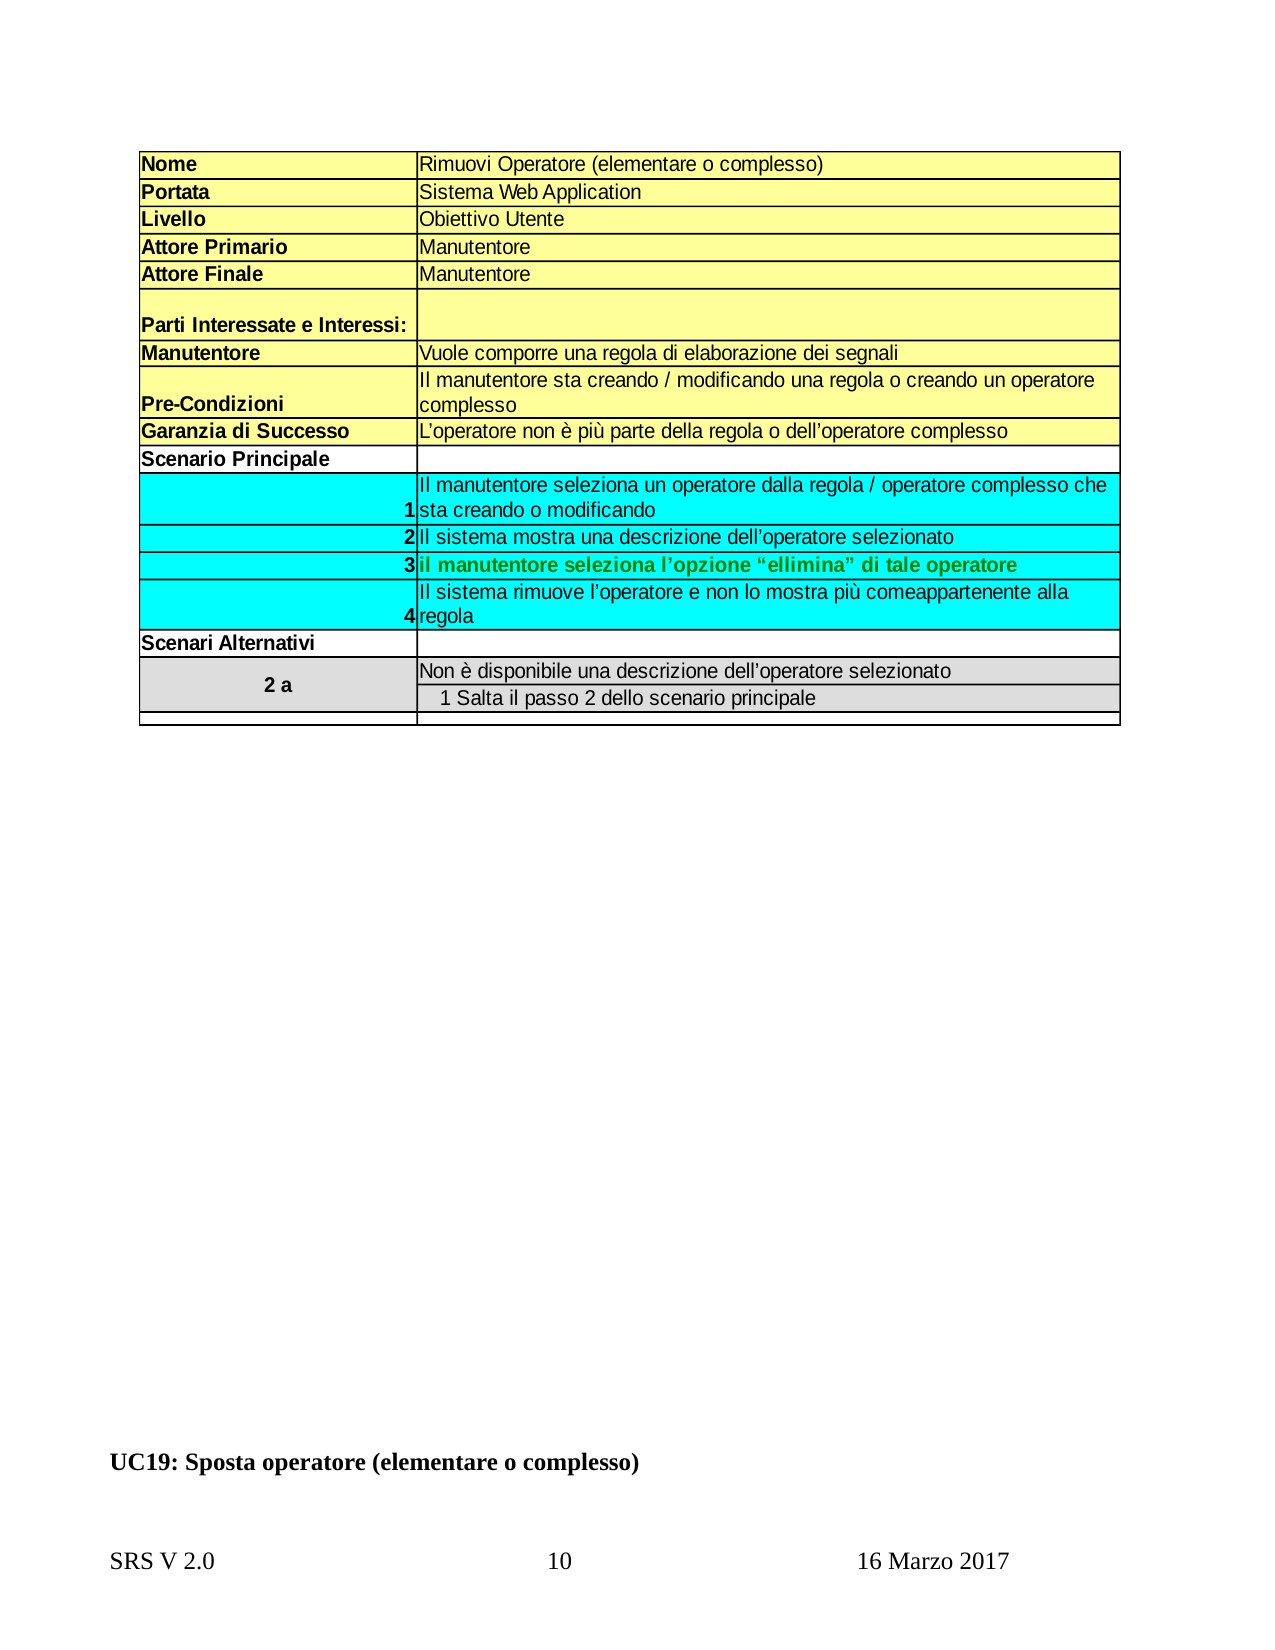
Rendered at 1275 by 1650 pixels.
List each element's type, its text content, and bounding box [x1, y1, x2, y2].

text UC19: Sposta operatore (elementare o complesso) [109, 1447, 1162, 1476]
